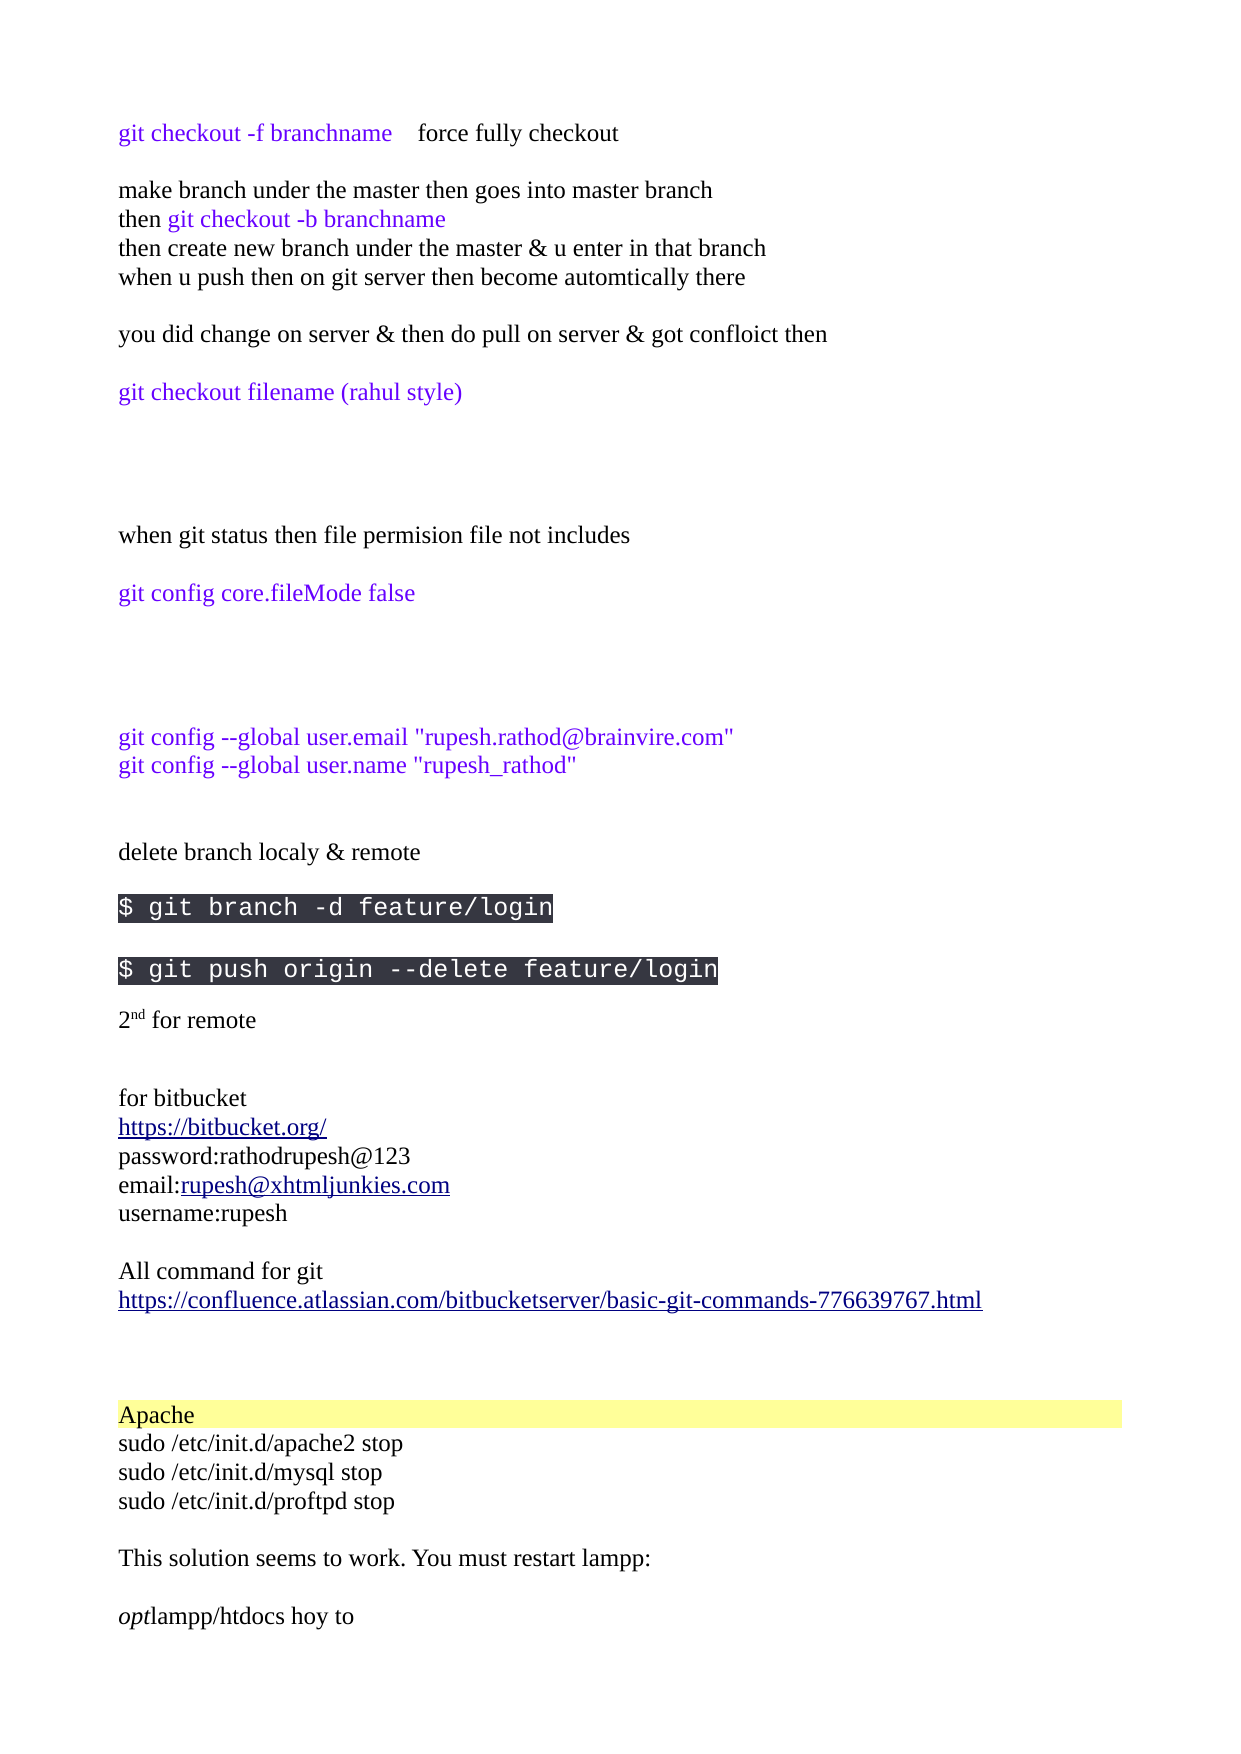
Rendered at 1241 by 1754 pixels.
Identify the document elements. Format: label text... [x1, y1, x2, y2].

text git config --global user.name "rupesh_rathod" [118, 751, 1122, 779]
text Apache [118, 1400, 1122, 1428]
text you did change on server & then do pull on server & got confloict then [118, 319, 1122, 348]
text This solution seems to work. You must restart lampp: [118, 1543, 1122, 1572]
text git checkout -f branchname force fully checkout [118, 118, 1122, 147]
text optlampp/htdocs hoy to [118, 1601, 1122, 1630]
text git checkout filename (rahul style) [118, 377, 1122, 406]
text username:rupesh [118, 1198, 1122, 1227]
text All command for git [118, 1256, 1122, 1285]
text https://confluence.atlassian.com/bitbucketserver/basic-git-commands-776639767.html [118, 1285, 1122, 1313]
text sudo /etc/init.d/apache2 stop [118, 1428, 1122, 1457]
text make branch under the master then goes into master branch [118, 176, 1122, 204]
text then create new branch under the master & u enter in that branch [118, 233, 1122, 262]
text when git status then file permision file not includes [118, 521, 1122, 549]
text sudo /etc/init.d/proftpd stop [118, 1486, 1122, 1515]
text then git checkout -b branchname [118, 204, 1122, 233]
text $ git push origin --delete feature/login [118, 923, 1122, 985]
text git config core.fileMode false [118, 578, 1122, 607]
text 2nd for remote [118, 1006, 1122, 1034]
text https://bitbucket.org/ [118, 1112, 1122, 1141]
text for bitbucket [118, 1083, 1122, 1112]
text $ git branch -d feature/login [118, 894, 1122, 923]
text email:rupesh@xhtmljunkies.com [118, 1170, 1122, 1198]
text password:rathodrupesh@123 [118, 1141, 1122, 1170]
text git config --global user.email "rupesh.rathod@brainvire.com" [118, 722, 1122, 751]
text when u push then on git server then become automtically there [118, 262, 1122, 291]
text sudo /etc/init.d/mysql stop [118, 1457, 1122, 1486]
text delete branch localy & remote [118, 837, 1122, 866]
